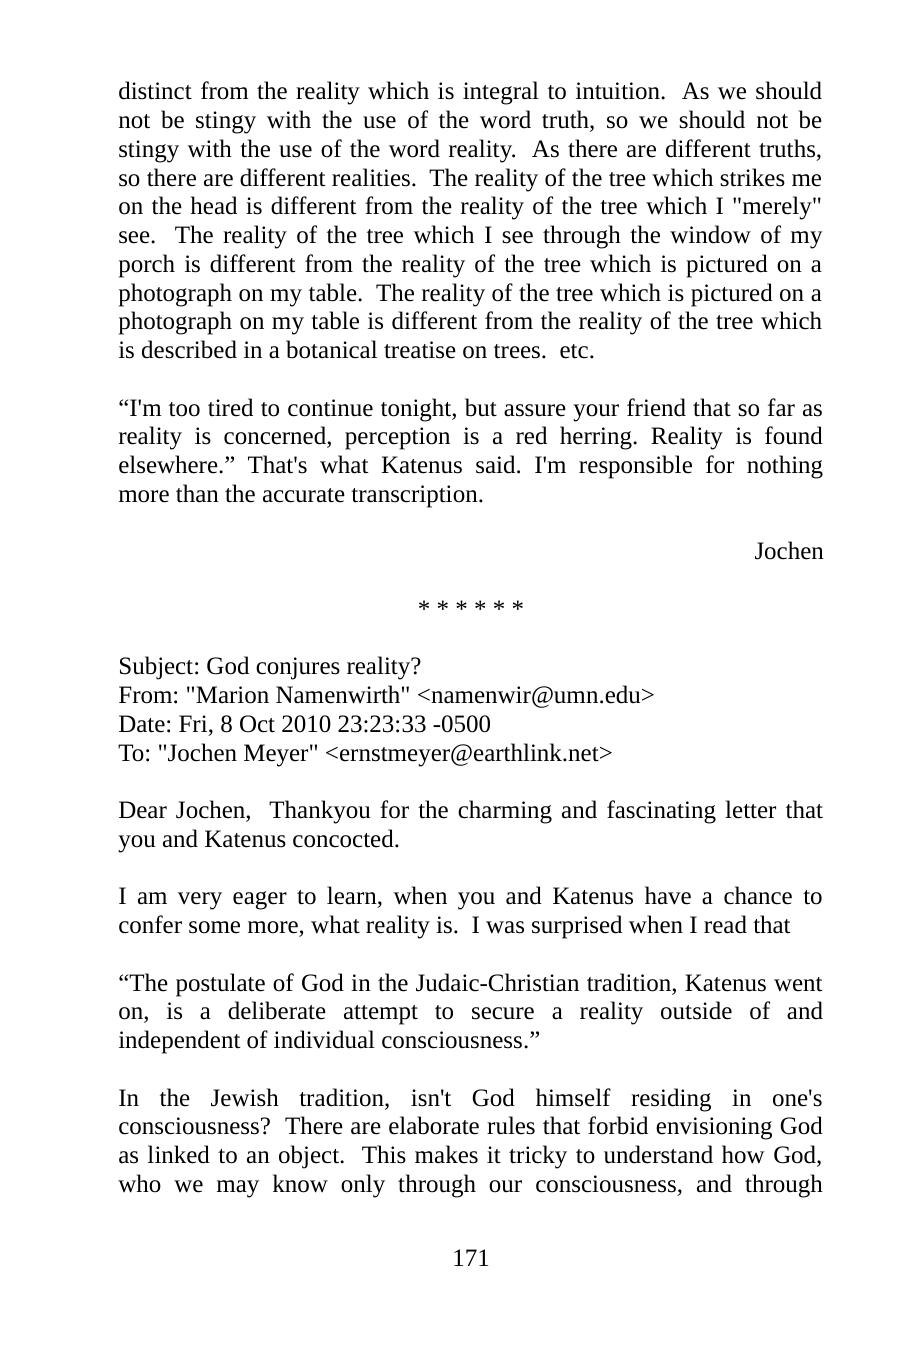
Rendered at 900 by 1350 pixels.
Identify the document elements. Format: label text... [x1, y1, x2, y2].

text “I'm too tired to continue tonight, but assure your friend that so far as reality is concerned, perception is a red herring. Reality is found elsewhere.” That's what Katenus said. I'm responsible for nothing more than the accurate transcription. [118, 393, 823, 508]
text Jochen [118, 536, 823, 565]
text To: "Jochen Meyer" <ernstmeyer@earthlink.net> [118, 738, 823, 766]
text In the Jewish tradition, isn't God himself residing in one's consciousness? There are elaborate rules that forbid envisioning God as linked to an object. This makes it tricky to understand how God, who we may know only through our consciousness, and through [118, 1083, 823, 1198]
text From: "Marion Namenwirth" <namenwir@umn.edu> [118, 680, 823, 709]
text distinct from the reality which is integral to intuition. As we should not be stingy with the use of the word truth, so we should not be stingy with the use of the word reality. As there are different truths, so there are different realities. The reality of the tree which strikes me on the head is different from the reality of the tree which I "merely" see. The reality of the tree which I see through the window of my porch is different from the reality of the tree which is pictured on a photograph on my table. The reality of the tree which is pictured on a photograph on my table is different from the reality of the tree which is described in a botanical treatise on trees. etc. [118, 76, 823, 364]
text “The postulate of God in the Judaic-Christian tradition, Katenus went on, is a deliberate attempt to secure a reality outside of and independent of individual consciousness.” [118, 968, 823, 1054]
text Dear Jochen, Thankyou for the charming and fascinating letter that you and Katenus concocted. [118, 795, 823, 853]
text * * * * * * [118, 594, 823, 623]
text Subject: God conjures reality? [118, 651, 823, 680]
text I am very eager to learn, when you and Katenus have a chance to confer some more, what reality is. I was surprised when I read that [118, 881, 823, 939]
text Date: Fri, 8 Oct 2010 23:23:33 -0500 [118, 709, 823, 738]
